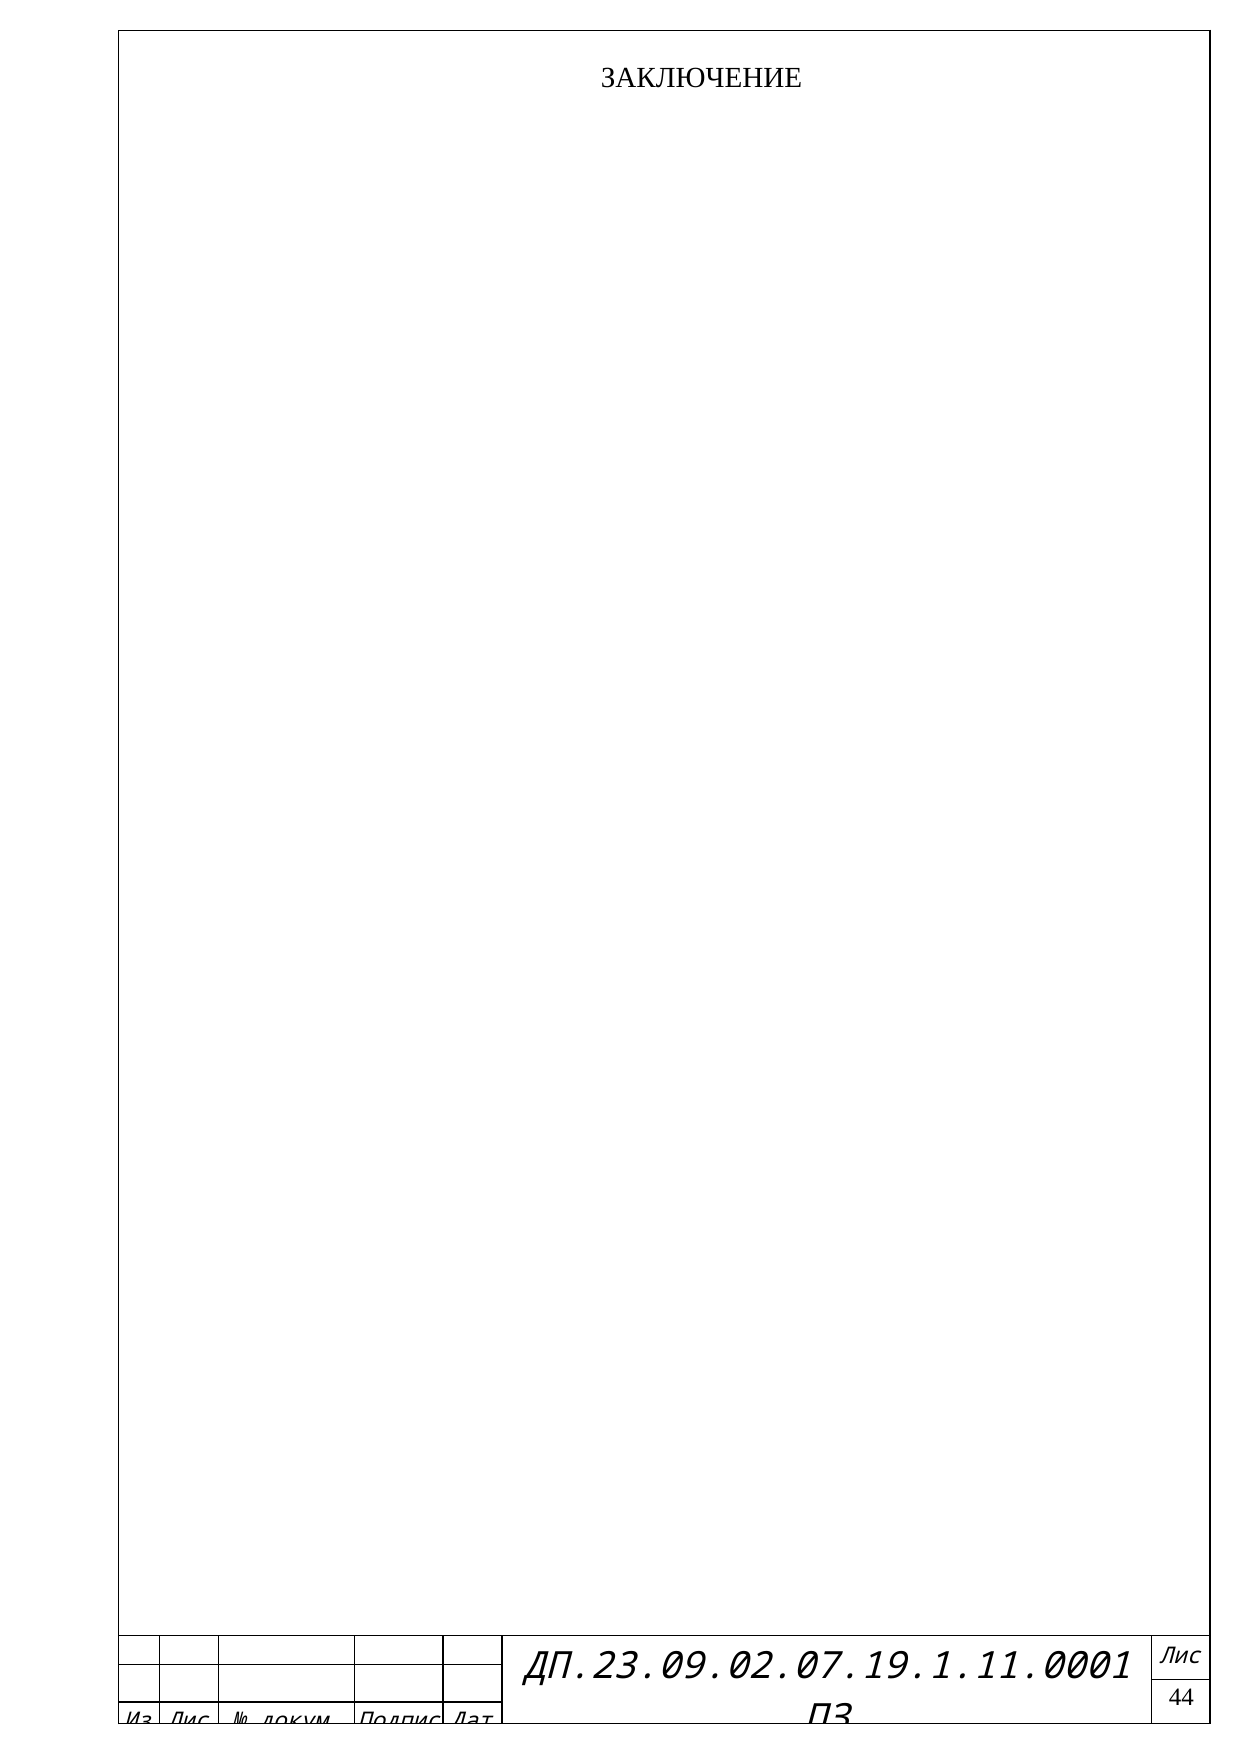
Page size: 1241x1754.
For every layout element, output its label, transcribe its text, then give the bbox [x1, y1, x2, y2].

text ЗАКЛЮЧЕНИЕ [223, 60, 1180, 94]
